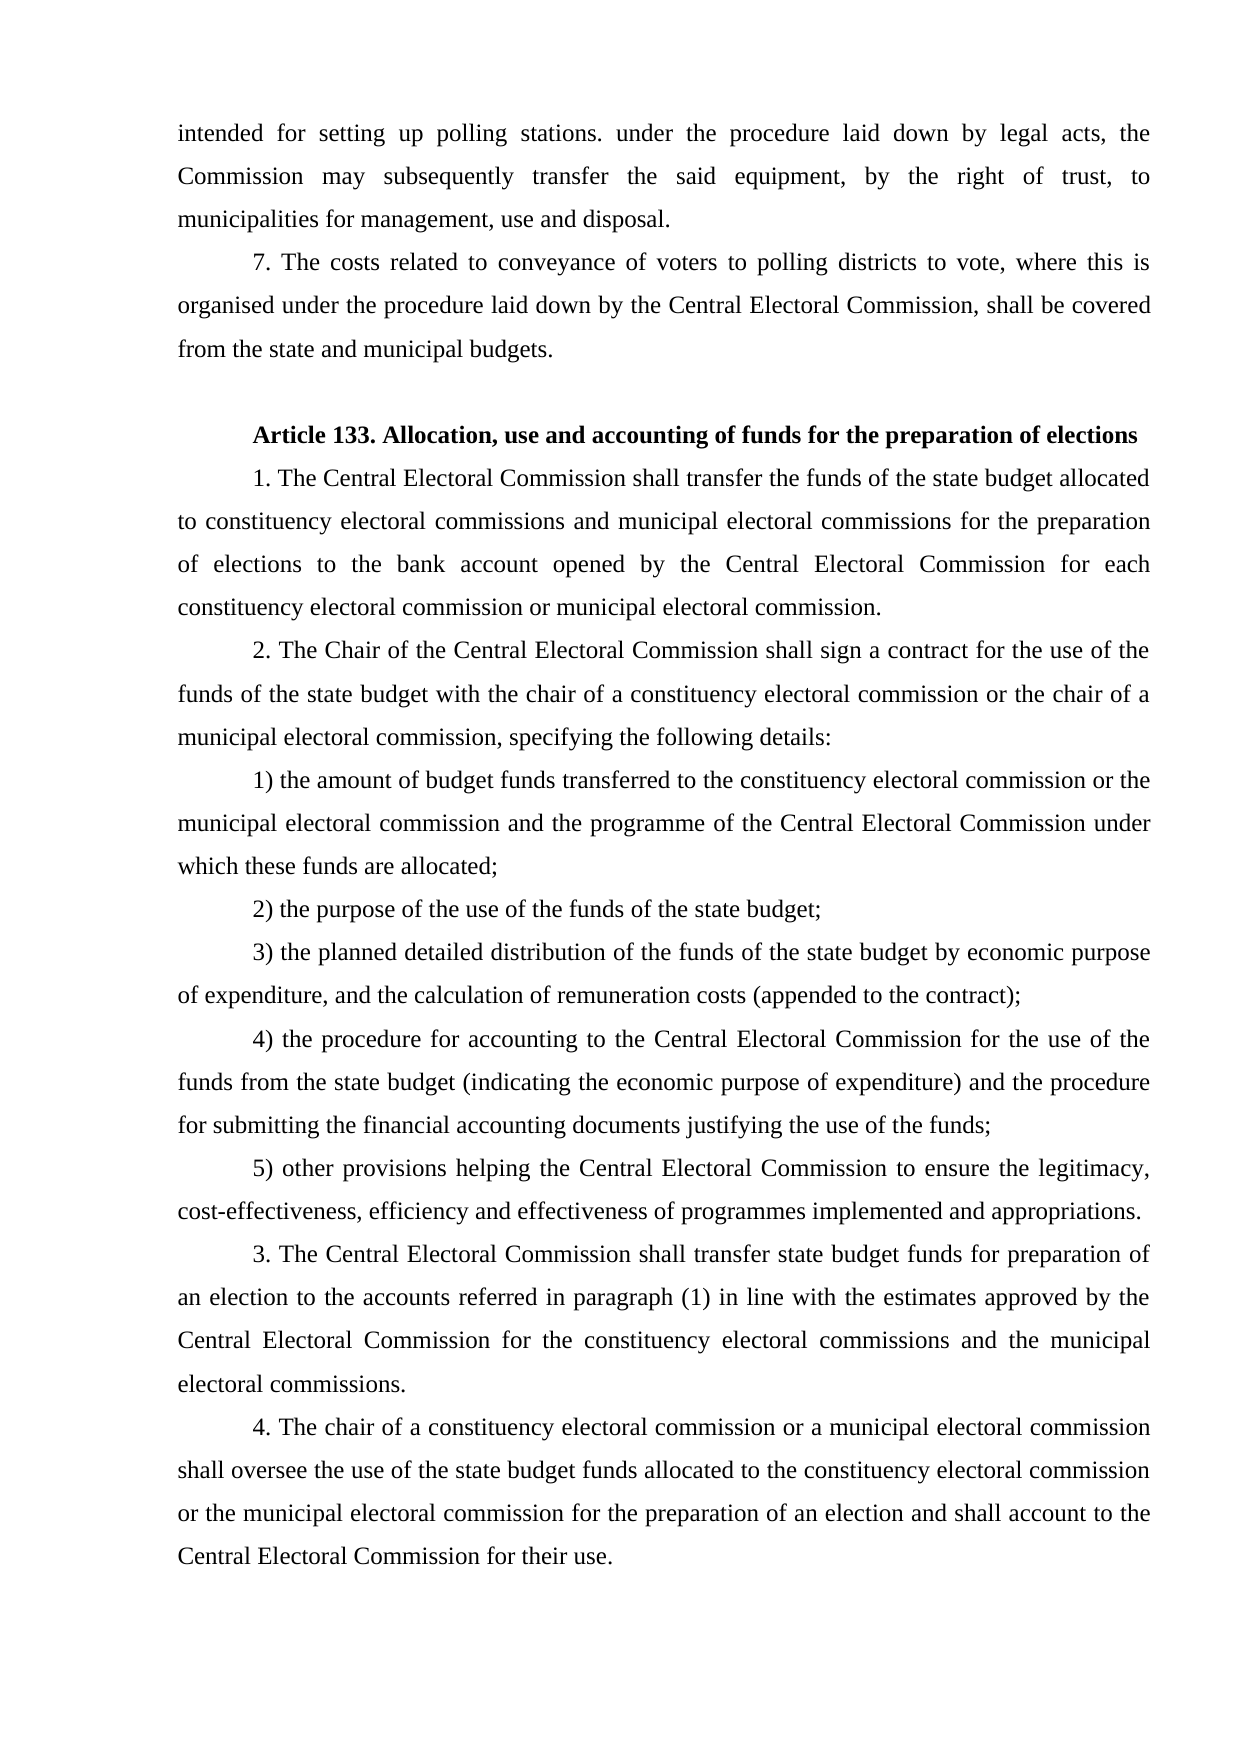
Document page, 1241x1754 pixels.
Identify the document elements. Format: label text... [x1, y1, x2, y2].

text 4) the procedure for accounting to the Central Electoral Commission for the use of the funds from the state budget (indicating the economic purpose of expenditure) and the procedure for submitting the financial accounting documents justifying the use of the funds; [177, 1024, 1152, 1139]
text 1) the amount of budget funds transferred to the constituency electoral commission or the municipal electoral commission and the programme of the Central Electoral Commission under which these funds are allocated; [177, 765, 1152, 880]
text 2) the purpose of the use of the funds of the state budget; [177, 894, 1152, 923]
text 3. The Central Electoral Commission shall transfer state budget funds for preparation of an election to the accounts referred in paragraph (1) in line with the estimates approved by the Central Electoral Commission for the constituency electoral commissions and the municipal electoral commissions. [177, 1239, 1152, 1397]
text 7. The costs related to conveyance of voters to polling districts to vote, where this is organised under the procedure laid down by the Central Electoral Commission, shall be covered from the state and municipal budgets. [177, 247, 1152, 362]
text 2. The Chair of the Central Electoral Commission shall sign a contract for the use of the funds of the state budget with the chair of a constituency electoral commission or the chair of a municipal electoral commission, specifying the following details: [177, 636, 1152, 751]
text intended for setting up polling stations. under the procedure laid down by legal acts, the Commission may subsequently transfer the said equipment, by the right of trust, to municipalities for management, use and disposal. [177, 118, 1152, 233]
text 1. The Central Electoral Commission shall transfer the funds of the state budget allocated to constituency electoral commissions and municipal electoral commissions for the preparation of elections to the bank account opened by the Central Electoral Commission for each constituency electoral commission or municipal electoral commission. [177, 463, 1152, 621]
text 4. The chair of a constituency electoral commission or a municipal electoral commission shall oversee the use of the state budget funds allocated to the constituency electoral commission or the municipal electoral commission for the preparation of an election and shall account to the Central Electoral Commission for their use. [177, 1412, 1152, 1570]
text 5) other provisions helping the Central Electoral Commission to ensure the legitimacy, cost-effectiveness, efficiency and effectiveness of programmes implemented and appropriations. [177, 1153, 1152, 1225]
text Article 133. Allocation, use and accounting of funds for the preparation of elections [177, 420, 1152, 449]
text 3) the planned detailed distribution of the funds of the state budget by economic purpose of expenditure, and the calculation of remuneration costs (appended to the contract); [177, 937, 1152, 1009]
